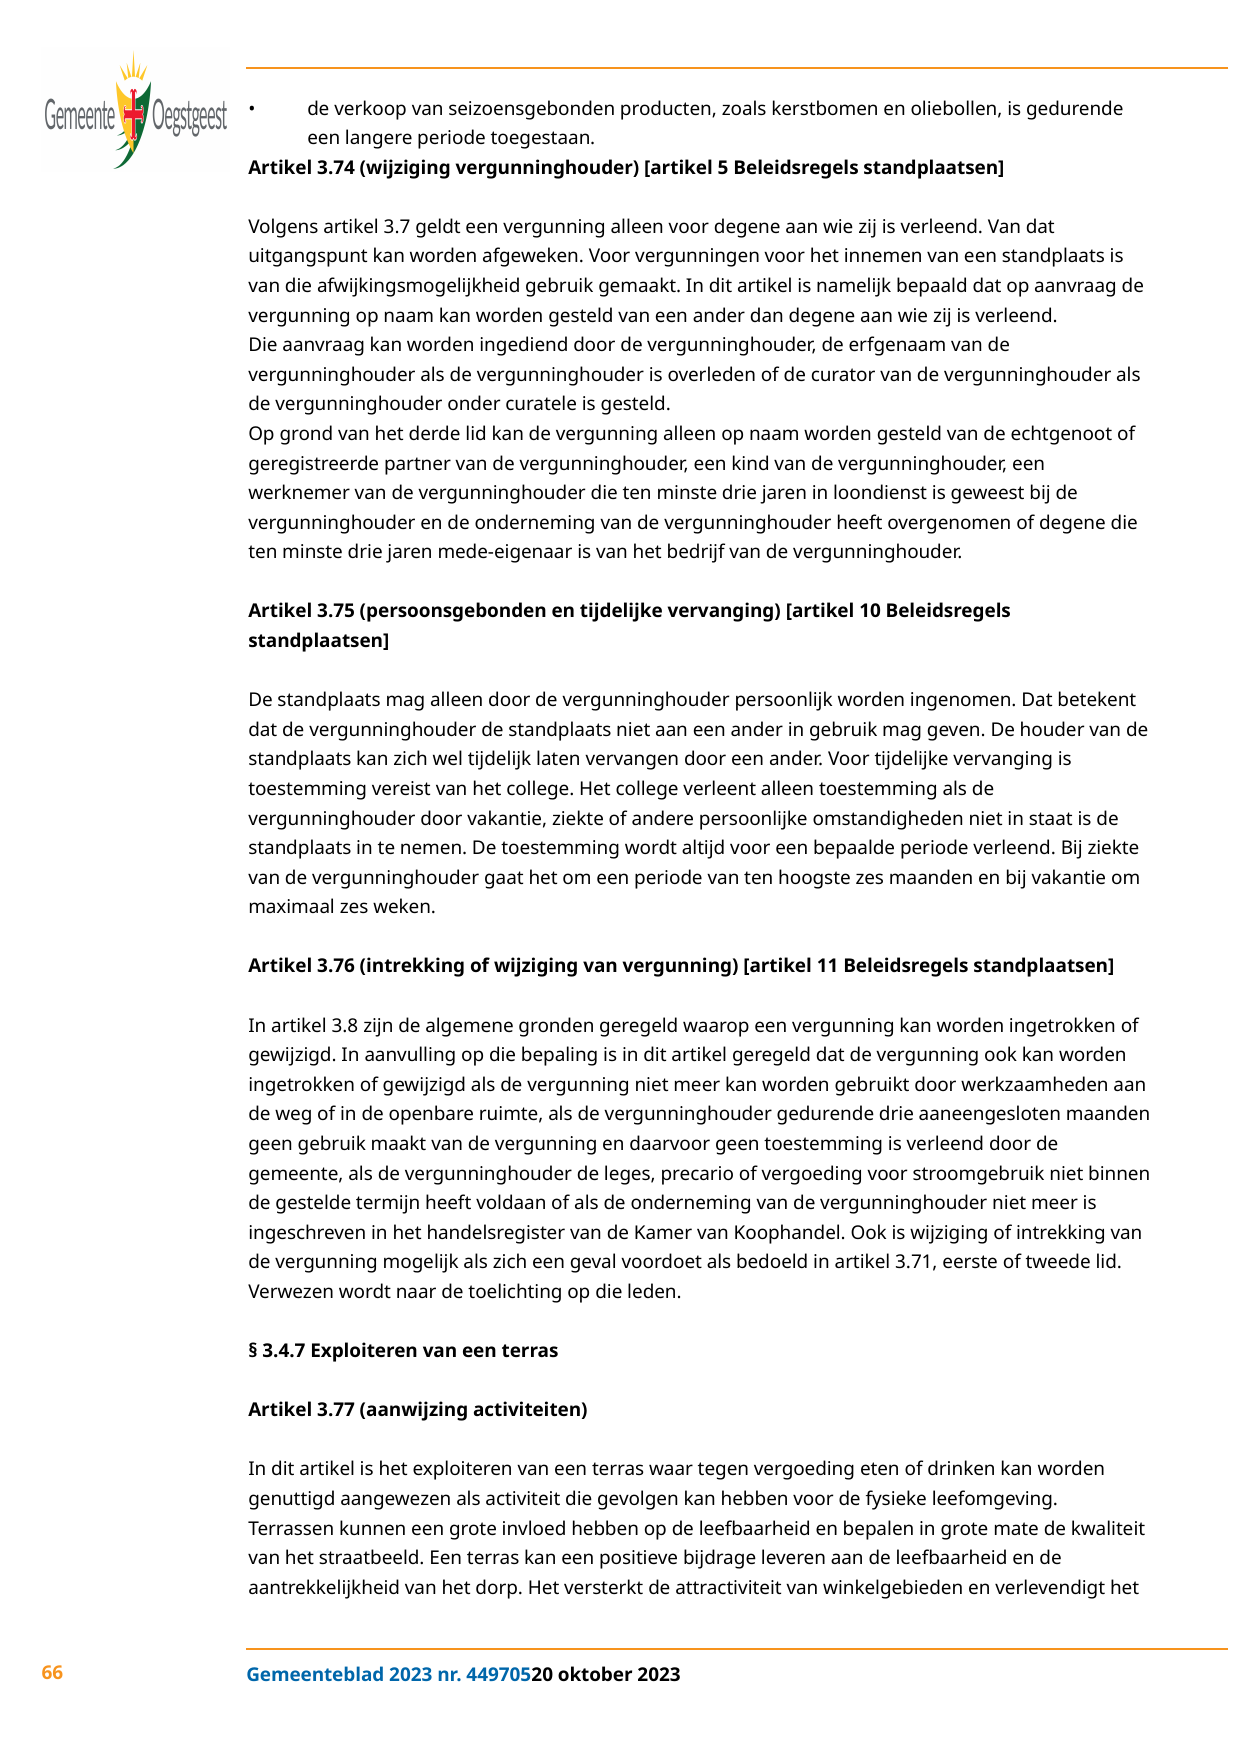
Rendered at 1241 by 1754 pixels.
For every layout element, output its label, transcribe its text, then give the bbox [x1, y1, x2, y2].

text Volgens artikel 3.7 geldt een vergunning alleen voor degene aan wie zij is verleend. Van dat uitgangspunt kan worden afgeweken. Voor vergunningen voor het innemen van een standplaats is van die afwijkingsmogelijkheid gebruik gemaakt. In dit artikel is namelijk bepaald dat op aanvraag de vergunning op naam kan worden gesteld van een ander dan degene aan wie zij is verleend. [248, 213, 1152, 328]
text Op grond van het derde lid kan de vergunning alleen op naam worden gesteld van de echtgenoot of geregistreerde partner van de vergunninghouder, een kind van de vergunninghouder, een werknemer van de vergunninghouder die ten minste drie jaren in loondienst is geweest bij de vergunninghouder en de onderneming van de vergunninghouder heeft overgenomen of degene die ten minste drie jaren mede-eigenaar is van het bedrijf van de vergunninghouder. [248, 420, 1152, 564]
text Artikel 3.76 (intrekking of wijziging van vergunning) [artikel 11 Beleidsregels standplaatsen] [248, 953, 1152, 978]
text Terrassen kunnen een grote invloed hebben op de leefbaarheid en bepalen in grote mate de kwaliteit van het straatbeeld. Een terras kan een positieve bijdrage leveren aan de leefbaarheid en de aantrekkelijkheid van het dorp. Het versterkt de attractiviteit van winkelgebieden en verlevendigt het [248, 1515, 1152, 1600]
text § 3.4.7 Exploiteren van een terras [248, 1337, 1152, 1363]
text Die aanvraag kan worden ingediend door de vergunninghouder, de erfgenaam van de vergunninghouder als de vergunninghouder is overleden of de curator van de vergunninghouder als de vergunninghouder onder curatele is gesteld. [248, 331, 1152, 416]
list de verkoop van seizoensgebonden producten, zoals kerstbomen en oliebollen, is gedurende een langere periode toegestaan. [248, 95, 1152, 150]
text In dit artikel is het exploiteren van een terras waar tegen vergoeding eten of drinken kan worden genuttigd aangewezen als activiteit die gevolgen kan hebben voor de fysieke leefomgeving. [248, 1456, 1152, 1511]
text Artikel 3.74 (wijziging vergunninghouder) [artikel 5 Beleidsregels standplaatsen] [248, 154, 1152, 180]
text Artikel 3.77 (aanwijzing activiteiten) [248, 1396, 1152, 1422]
text De standplaats mag alleen door de vergunninghouder persoonlijk worden ingenomen. Dat betekent dat de vergunninghouder de standplaats niet aan een ander in gebruik mag geven. De houder van de standplaats kan zich wel tijdelijk laten vervangen door een ander. Voor tijdelijke vervanging is toestemming vereist van het college. Het college verleent alleen toestemming als de vergunninghouder door vakantie, ziekte of andere persoonlijke omstandigheden niet in staat is de standplaats in te nemen. De toestemming wordt altijd voor een bepaalde periode verleend. Bij ziekte van de vergunninghouder gaat het om een periode van ten hoogste zes maanden en bij vakantie om maximaal zes weken. [248, 686, 1152, 919]
text In artikel 3.8 zijn de algemene gronden geregeld waarop een vergunning kan worden ingetrokken of gewijzigd. In aanvulling op die bepaling is in dit artikel geregeld dat de vergunning ook kan worden ingetrokken of gewijzigd als de vergunning niet meer kan worden gebruikt door werkzaamheden aan de weg of in de openbare ruimte, als de vergunninghouder gedurende drie aaneengesloten maanden geen gebruik maakt van de vergunning en daarvoor geen toestemming is verleend door de gemeente, als de vergunninghouder de leges, precario of vergoeding voor stroomgebruik niet binnen de gestelde termijn heeft voldaan of als de onderneming van de vergunninghouder niet meer is ingeschreven in het handelsregister van de Kamer van Koophandel. Ook is wijziging of intrekking van de vergunning mogelijk als zich een geval voordoet als bedoeld in artikel 3.71, eerste of tweede lid. Verwezen wordt naar de toelichting op die leden. [248, 1012, 1152, 1304]
text Artikel 3.75 (persoonsgebonden en tijdelijke vervanging) [artikel 10 Beleidsregels standplaatsen] [248, 598, 1152, 653]
picture [41, 47, 231, 172]
